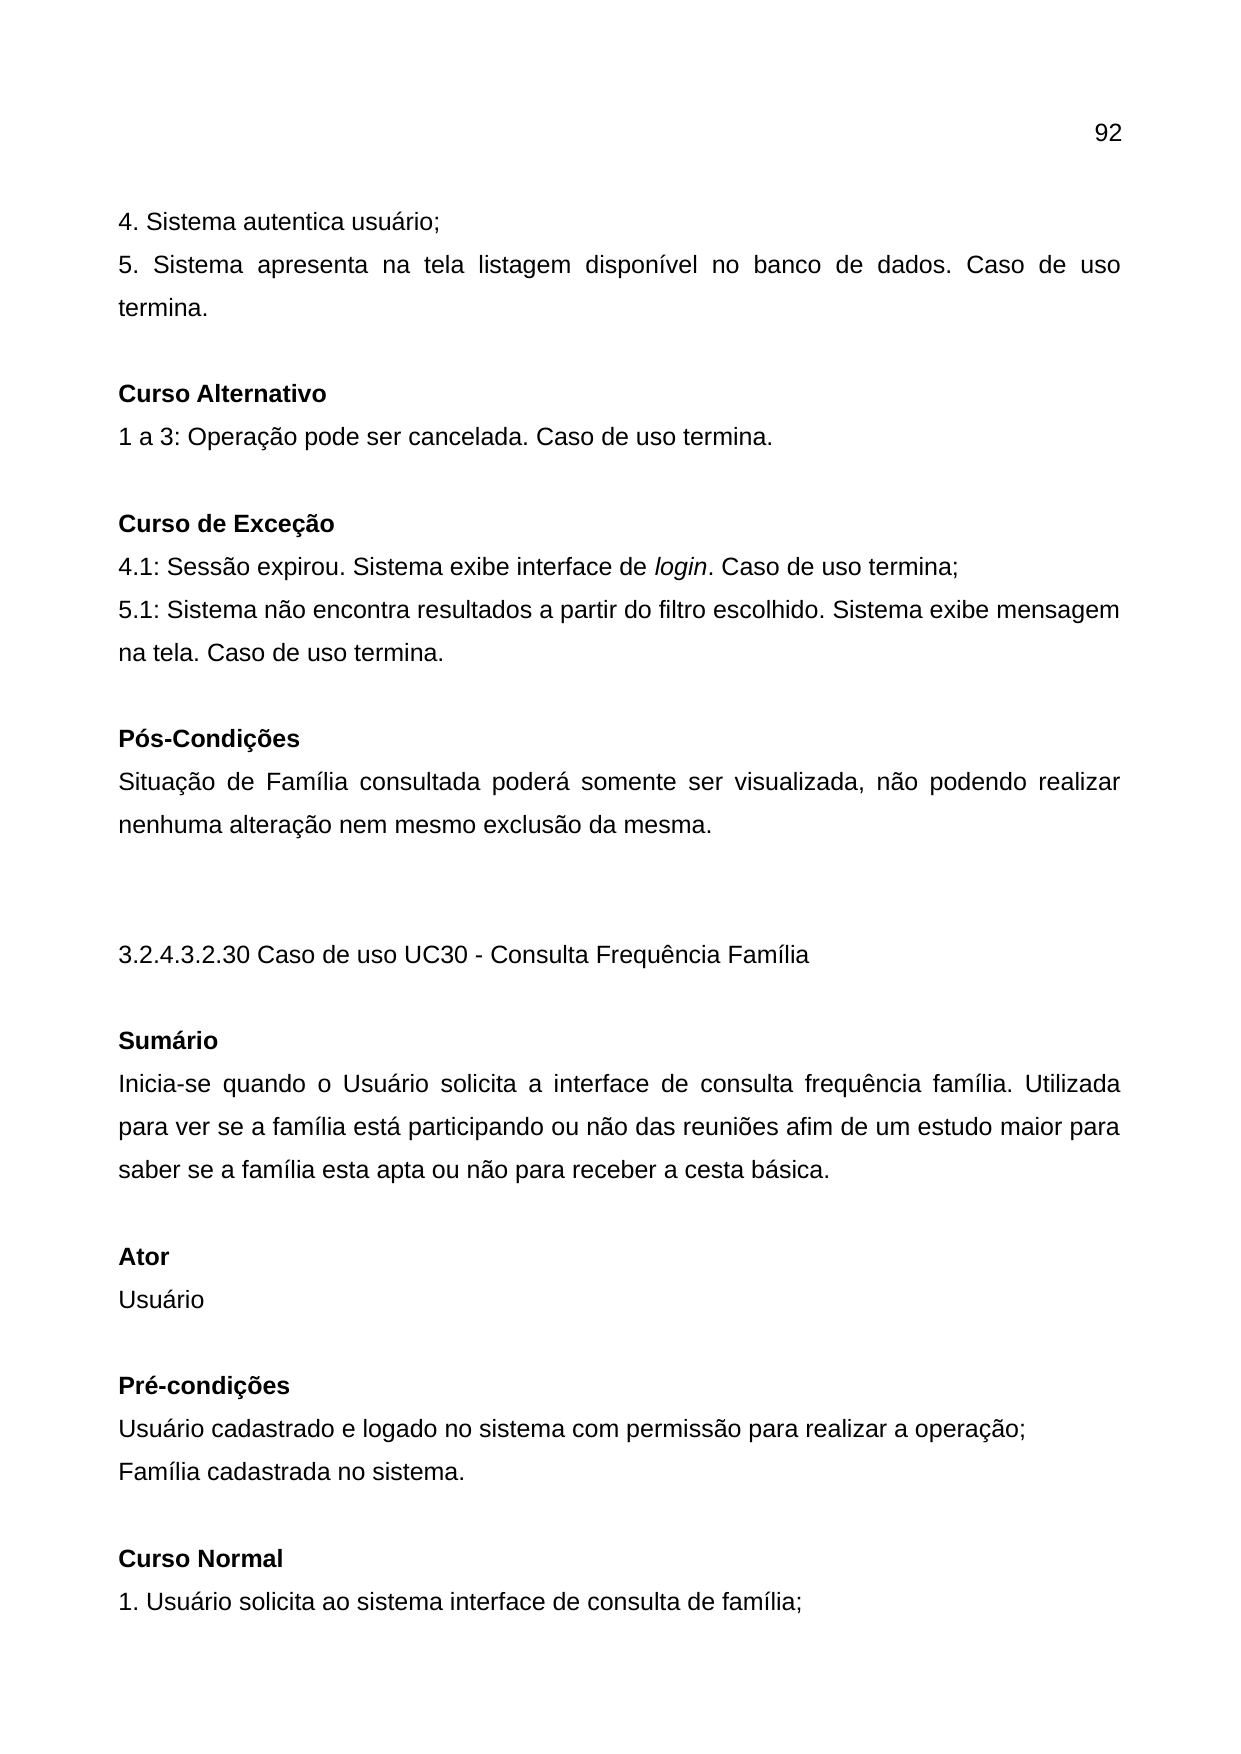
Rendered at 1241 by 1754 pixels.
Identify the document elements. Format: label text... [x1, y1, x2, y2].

text 4. Sistema autentica usuário; [118, 207, 1122, 235]
text 5.1: Sistema não encontra resultados a partir do filtro escolhido. Sistema exibe mensagem na tela. Caso de uso termina. [118, 595, 1122, 667]
text 1. Usuário solicita ao sistema interface de consulta de família; [118, 1587, 1122, 1615]
text Usuário cadastrado e logado no sistema com permissão para realizar a operação; [118, 1414, 1122, 1443]
text Usuário [118, 1285, 1122, 1313]
text Curso de Exceção [118, 508, 1122, 537]
text Inicia-se quando o Usuário solicita a interface de consulta frequência família. Utilizada para ver se a família está participando ou não das reuniões afim de um estudo maior para saber se a família esta apta ou não para receber a cesta básica. [118, 1069, 1122, 1184]
text 4.1: Sessão expirou. Sistema exibe interface de login. Caso de uso termina; [118, 552, 1122, 580]
text 5. Sistema apresenta na tela listagem disponível no banco de dados. Caso de uso termina. [118, 250, 1122, 322]
text Família cadastrada no sistema. [118, 1457, 1122, 1486]
text 1 a 3: Operação pode ser cancelada. Caso de uso termina. [118, 422, 1122, 451]
text Sumário [118, 1026, 1122, 1055]
text Pós-Condições [118, 724, 1122, 753]
text Curso Alternativo [118, 379, 1122, 408]
text Curso Normal [118, 1543, 1122, 1572]
text Pré-condições [118, 1371, 1122, 1400]
text 3.2.4.3.2.30 Caso de uso UC30 - Consulta Frequência Família [118, 940, 1122, 968]
text Ator [118, 1242, 1122, 1270]
text Situação de Família consultada poderá somente ser visualizada, não podendo realizar nenhuma alteração nem mesmo exclusão da mesma. [118, 767, 1122, 839]
